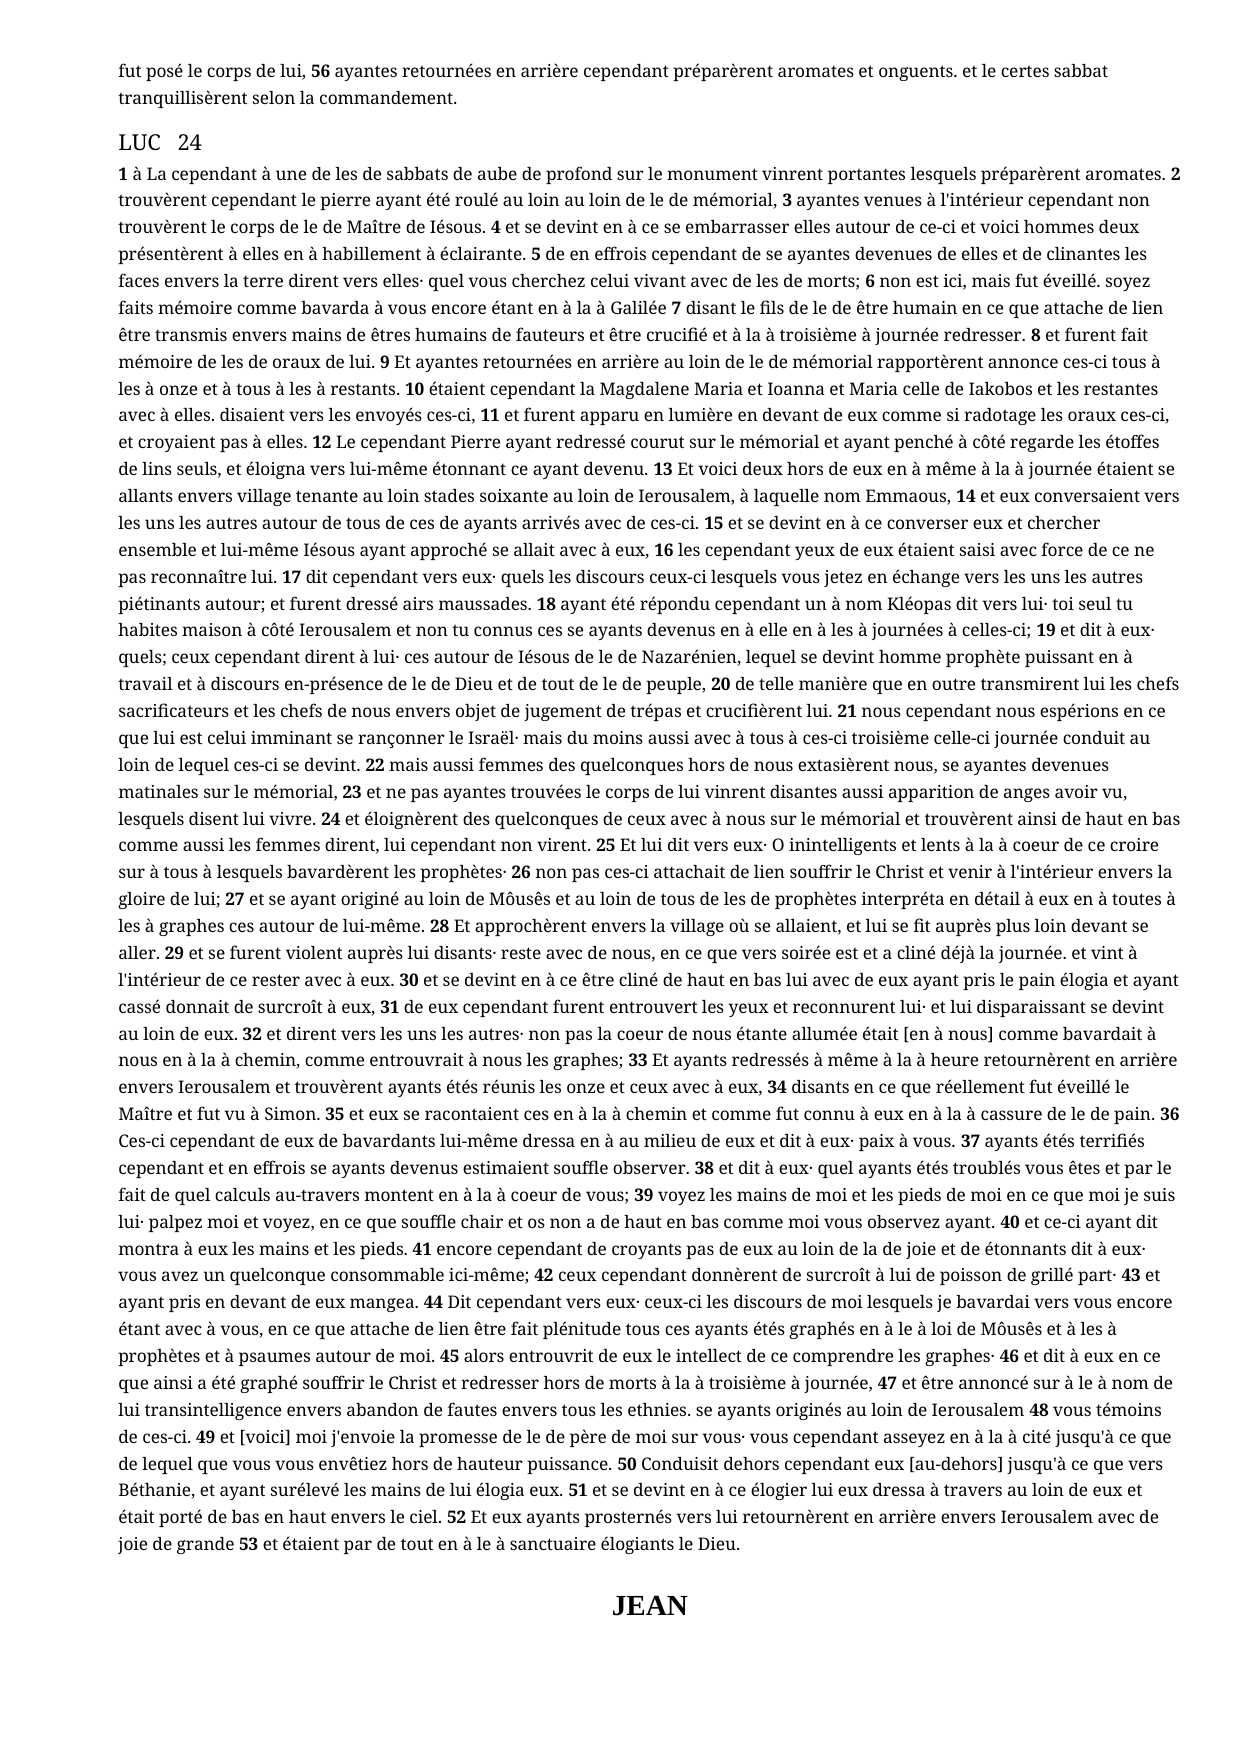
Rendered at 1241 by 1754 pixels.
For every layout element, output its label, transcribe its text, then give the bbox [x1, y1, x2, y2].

text LUC 24 [118, 127, 1181, 157]
text 1 à La cependant à une de les de sabbats de aube de profond sur le monument vinrent portantes lesquels préparèrent aromates. 2 trouvèrent cependant le pierre ayant été roulé au loin au loin de le de mémorial, 3 ayantes venues à l'intérieur cependant non trouvèrent le corps de le de Maître de Iésous. 4 et se devint en à ce se embarrasser elles autour de ce-ci et voici hommes deux présentèrent à elles en à habillement à éclairante. 5 de en effrois cependant de se ayantes devenues de elles et de clinantes les faces envers la terre dirent vers elles· quel vous cherchez celui vivant avec de les de morts; 6 non est ici, mais fut éveillé. soyez faits mémoire comme bavarda à vous encore étant en à la à Galilée 7 disant le fils de le de être humain en ce que attache de lien être transmis envers mains de êtres humains de fauteurs et être crucifié et à la à troisième à journée redresser. 8 et furent fait mémoire de les de oraux de lui. 9 Et ayantes retournées en arrière au loin de le de mémorial rapportèrent annonce ces-ci tous à les à onze et à tous à les à restants. 10 étaient cependant la Magdalene Maria et Ioanna et Maria celle de Iakobos et les restantes avec à elles. disaient vers les envoyés ces-ci, 11 et furent apparu en lumière en devant de eux comme si radotage les oraux ces-ci, et croyaient pas à elles. 12 Le cependant Pierre ayant redressé courut sur le mémorial et ayant penché à côté regarde les étoffes de lins seuls, et éloigna vers lui-même étonnant ce ayant devenu. 13 Et voici deux hors de eux en à même à la à journée étaient se allants envers village tenante au loin stades soixante au loin de Ierousalem, à laquelle nom Emmaous, 14 et eux conversaient vers les uns les autres autour de tous de ces de ayants arrivés avec de ces-ci. 15 et se devint en à ce converser eux et chercher ensemble et lui-même Iésous ayant approché se allait avec à eux, 16 les cependant yeux de eux étaient saisi avec force de ce ne pas reconnaître lui. 17 dit cependant vers eux· quels les discours ceux-ci lesquels vous jetez en échange vers les uns les autres piétinants autour; et furent dressé airs maussades. 18 ayant été répondu cependant un à nom Kléopas dit vers lui· toi seul tu habites maison à côté Ierousalem et non tu connus ces se ayants devenus en à elle en à les à journées à celles-ci; 19 et dit à eux· quels; ceux cependant dirent à lui· ces autour de Iésous de le de Nazarénien, lequel se devint homme prophète puissant en à travail et à discours en-présence de le de Dieu et de tout de le de peuple, 20 de telle manière que en outre transmirent lui les chefs sacrificateurs et les chefs de nous envers objet de jugement de trépas et crucifièrent lui. 21 nous cependant nous espérions en ce que lui est celui imminant se rançonner le Israël· mais du moins aussi avec à tous à ces-ci troisième celle-ci journée conduit au loin de lequel ces-ci se devint. 22 mais aussi femmes des quelconques hors de nous extasièrent nous, se ayantes devenues matinales sur le mémorial, 23 et ne pas ayantes trouvées le corps de lui vinrent disantes aussi apparition de anges avoir vu, lesquels disent lui vivre. 24 et éloignèrent des quelconques de ceux avec à nous sur le mémorial et trouvèrent ainsi de haut en bas comme aussi les femmes dirent, lui cependant non virent. 25 Et lui dit vers eux· O inintelligents et lents à la à coeur de ce croire sur à tous à lesquels bavardèrent les prophètes· 26 non pas ces-ci attachait de lien souffrir le Christ et venir à l'intérieur envers la gloire de lui; 27 et se ayant originé au loin de Môusês et au loin de tous de les de prophètes interpréta en détail à eux en à toutes à les à graphes ces autour de lui-même. 28 Et approchèrent envers la village où se allaient, et lui se fit auprès plus loin devant se aller. 29 et se furent violent auprès lui disants· reste avec de nous, en ce que vers soirée est et a cliné déjà la journée. et vint à l'intérieur de ce rester avec à eux. 30 et se devint en à ce être cliné de haut en bas lui avec de eux ayant pris le pain élogia et ayant cassé donnait de surcroît à eux, 31 de eux cependant furent entrouvert les yeux et reconnurent lui· et lui disparaissant se devint au loin de eux. 32 et dirent vers les uns les autres· non pas la coeur de nous étante allumée était [en à nous] comme bavardait à nous en à la à chemin, comme entrouvrait à nous les graphes; 33 Et ayants redressés à même à la à heure retournèrent en arrière envers Ierousalem et trouvèrent ayants étés réunis les onze et ceux avec à eux, 34 disants en ce que réellement fut éveillé le Maître et fut vu à Simon. 35 et eux se racontaient ces en à la à chemin et comme fut connu à eux en à la à cassure de le de pain. 36 Ces-ci cependant de eux de bavardants lui-même dressa en à au milieu de eux et dit à eux· paix à vous. 37 ayants étés terrifiés cependant et en effrois se ayants devenus estimaient souffle observer. 38 et dit à eux· quel ayants étés troublés vous êtes et par le fait de quel calculs au-travers montent en à la à coeur de vous; 39 voyez les mains de moi et les pieds de moi en ce que moi je suis lui· palpez moi et voyez, en ce que souffle chair et os non a de haut en bas comme moi vous observez ayant. 40 et ce-ci ayant dit montra à eux les mains et les pieds. 41 encore cependant de croyants pas de eux au loin de la de joie et de étonnants dit à eux· vous avez un quelconque consommable ici-même; 42 ceux cependant donnèrent de surcroît à lui de poisson de grillé part· 43 et ayant pris en devant de eux mangea. 44 Dit cependant vers eux· ceux-ci les discours de moi lesquels je bavardai vers vous encore étant avec à vous, en ce que attache de lien être fait plénitude tous ces ayants étés graphés en à le à loi de Môusês et à les à prophètes et à psaumes autour de moi. 45 alors entrouvrit de eux le intellect de ce comprendre les graphes· 46 et dit à eux en ce que ainsi a été graphé souffrir le Christ et redresser hors de morts à la à troisième à journée, 47 et être annoncé sur à le à nom de lui transintelligence envers abandon de fautes envers tous les ethnies. se ayants originés au loin de Ierousalem 48 vous témoins de ces-ci. 49 et [voici] moi j'envoie la promesse de le de père de moi sur vous· vous cependant asseyez en à la à cité jusqu'à ce que de lequel que vous vous envêtiez hors de hauteur puissance. 50 Conduisit dehors cependant eux [au-dehors] jusqu'à ce que vers Béthanie, et ayant surélevé les mains de lui élogia eux. 51 et se devint en à ce élogier lui eux dressa à travers au loin de eux et était porté de bas en haut envers le ciel. 52 Et eux ayants prosternés vers lui retournèrent en arrière envers Ierousalem avec de joie de grande 53 et étaient par de tout en à le à sanctuaire élogiants le Dieu. [118, 162, 1181, 1556]
text fut posé le corps de lui, 56 ayantes retournées en arrière cependant préparèrent aromates et onguents. et le certes sabbat tranquillisèrent selon la commandement. [118, 59, 1181, 109]
subtitle JEAN [118, 1588, 1181, 1622]
